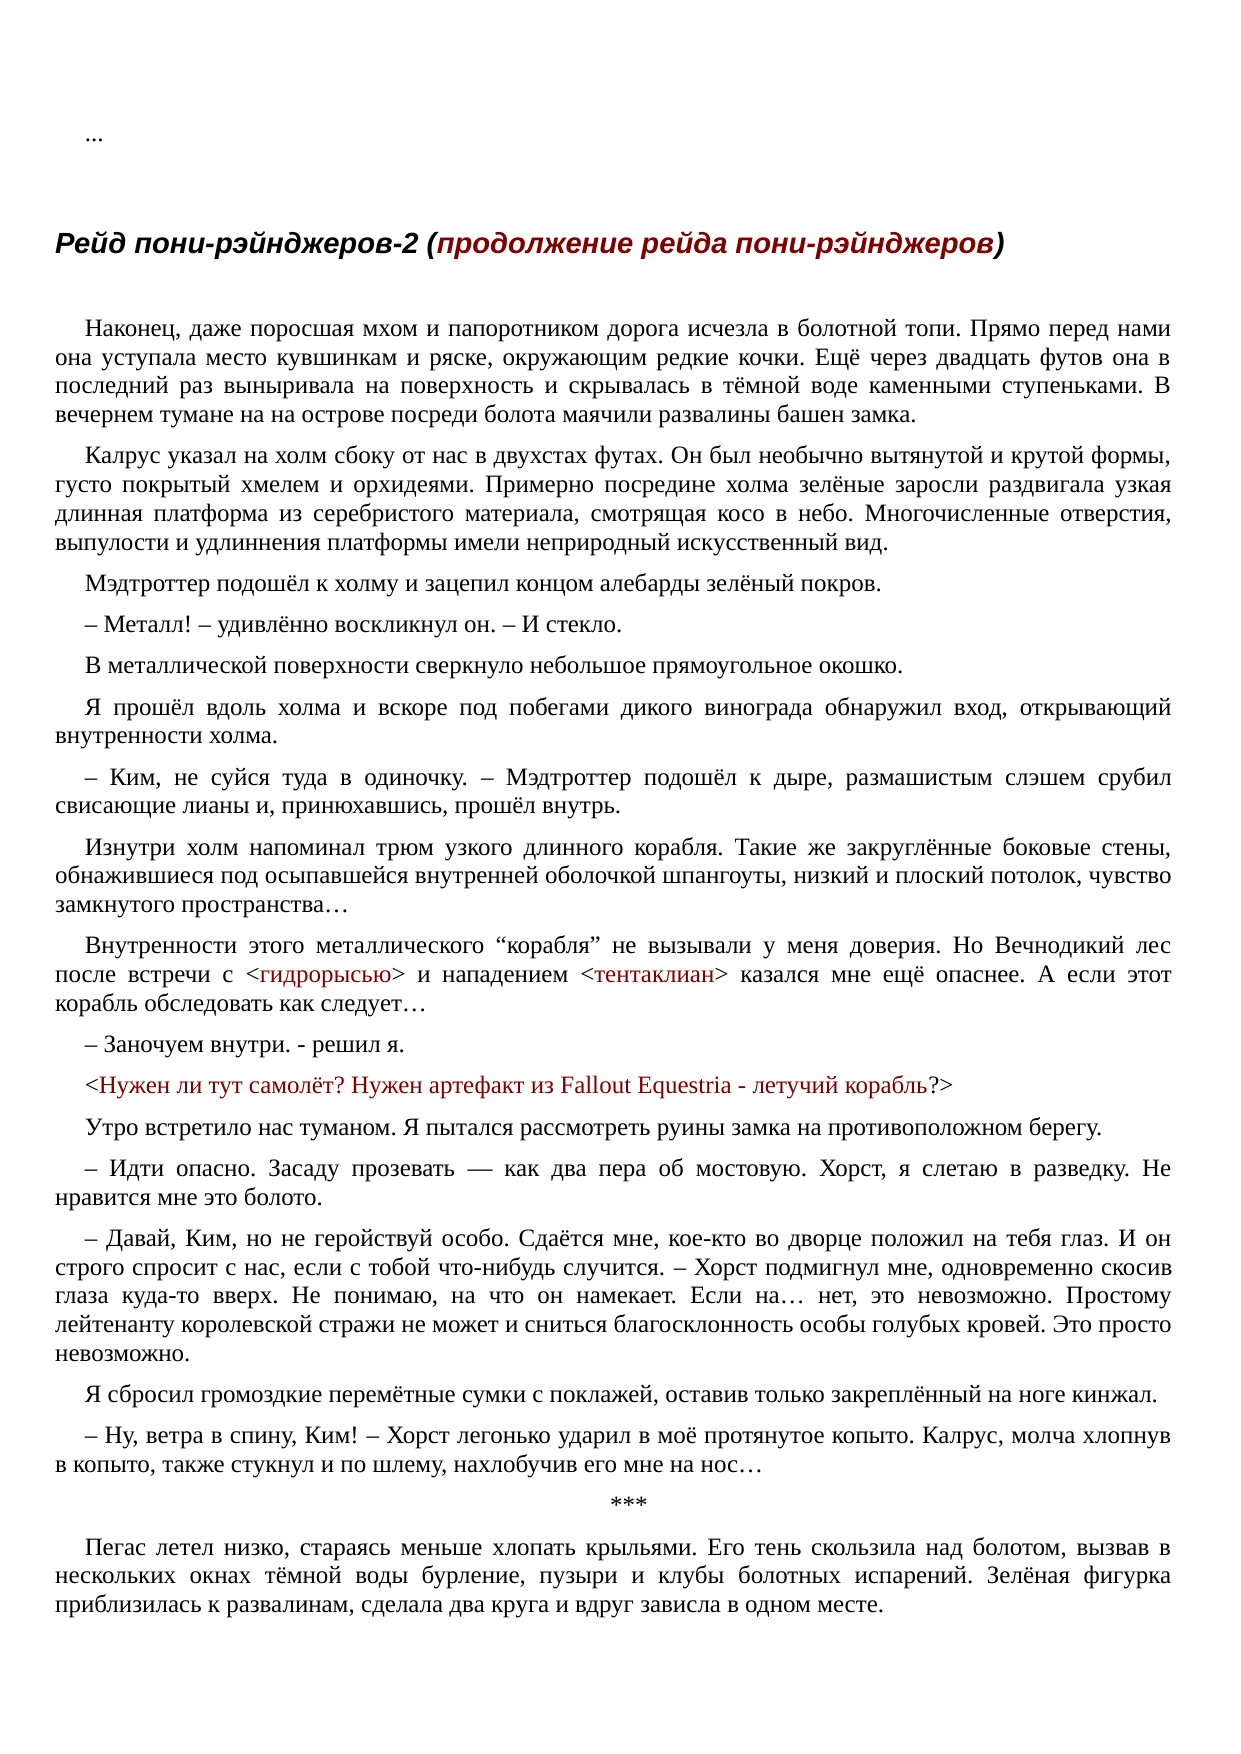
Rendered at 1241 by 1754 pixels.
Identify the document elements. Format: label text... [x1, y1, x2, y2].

text Наконец, даже поросшая мхом и папоротником дорога исчезла в болотной топи. Прямо перед нами она уступала место кувшинкам и ряске, окружающим редкие кочки. Ещё через двадцать футов она в последний раз выныривала на поверхность и скрывалась в тёмной воде каменными ступеньками. В вечернем тумане на на острове посреди болота маячили развалины башен замка. [55, 313, 1172, 428]
text Мэдтроттер подошёл к холму и зацепил концом алебарды зелёный покров. [55, 568, 1172, 597]
subtitle Рейд пони-рэйнджеров-2 (продолжение рейда пони-рэйнджеров) [55, 226, 1172, 259]
text Я прошёл вдоль холма и вскоре под побегами дикого винограда обнаружил вход, открывающий внутренности холма. [55, 692, 1172, 749]
text – Давай, Ким, но не геройствуй особо. Сдаётся мне, кое-кто во дворце положил на тебя глаз. И он строго спросит с нас, если с тобой что-нибудь случится. – Хорст подмигнул мне, одновременно скосив глаза куда-то вверх. Не понимаю, на что он намекает. Если на… нет, это невозможно. Простому лейтенанту королевской стражи не может и сниться благосклонность особы голубых кровей. Это просто невозможно. [55, 1223, 1172, 1367]
text – Ким, не суйся туда в одиночку. – Мэдтроттер подошёл к дыре, размашистым слэшем срубил свисающие лианы и, принюхавшись, прошёл внутрь. [55, 762, 1172, 819]
text В металлической поверхности сверкнуло небольшое прямоугольное окошко. [55, 650, 1172, 679]
text <Нужен ли тут самолёт? Нужен артефакт из Fallout Equestria - летучий корабль?> [55, 1070, 1172, 1099]
text Утро встретило нас туманом. Я пытался рассмотреть руины замка на противоположном берегу. [55, 1112, 1172, 1140]
text Я сбросил громоздкие перемётные сумки с поклажей, оставив только закреплённый на ноге кинжал. [55, 1379, 1172, 1408]
text ... [55, 118, 1172, 147]
text Пегас летел низко, стараясь меньше хлопать крыльями. Его тень скользила над болотом, вызвав в нескольких окнах тёмной воды бурление, пузыри и клубы болотных испарений. Зелёная фигурка приблизилась к развалинам, сделала два круга и вдруг зависла в одном месте. [55, 1532, 1172, 1618]
text – Идти опасно. Засаду прозевать — как два пера об мостовую. Хорст, я слетаю в разведку. Не нравится мне это болото. [55, 1153, 1172, 1210]
text Внутренности этого металлического “корабля” не вызывали у меня доверия. Но Вечнодикий лес после встречи с <гидрорысью> и нападением <тентаклиан> казался мне ещё опаснее. А если этот корабль обследовать как следует… [55, 930, 1172, 1017]
text *** [55, 1490, 1172, 1519]
text – Заночуем внутри. - решил я. [55, 1029, 1172, 1058]
text – Металл! – удивлённо воскликнул он. – И стекло. [55, 609, 1172, 638]
text Изнутри холм напоминал трюм узкого длинного корабля. Такие же закруглённые боковые стены, обнажившиеся под осыпавшейся внутренней оболочкой шпангоуты, низкий и плоский потолок, чувство замкнутого пространства… [55, 832, 1172, 918]
text – Ну, ветра в спину, Ким! – Хорст легонько ударил в моё протянутое копыто. Калрус, молча хлопнув в копыто, также стукнул и по шлему, нахлобучив его мне на нос… [55, 1420, 1172, 1478]
text Калрус указал на холм сбоку от нас в двухстах футах. Он был необычно вытянутой и крутой формы, густо покрытый хмелем и орхидеями. Примерно посредине холма зелёные заросли раздвигала узкая длинная платформа из серебристого материала, смотрящая косо в небо. Многочисленные отверстия, выпулости и удлиннения платформы имели неприродный искусственный вид. [55, 440, 1172, 555]
